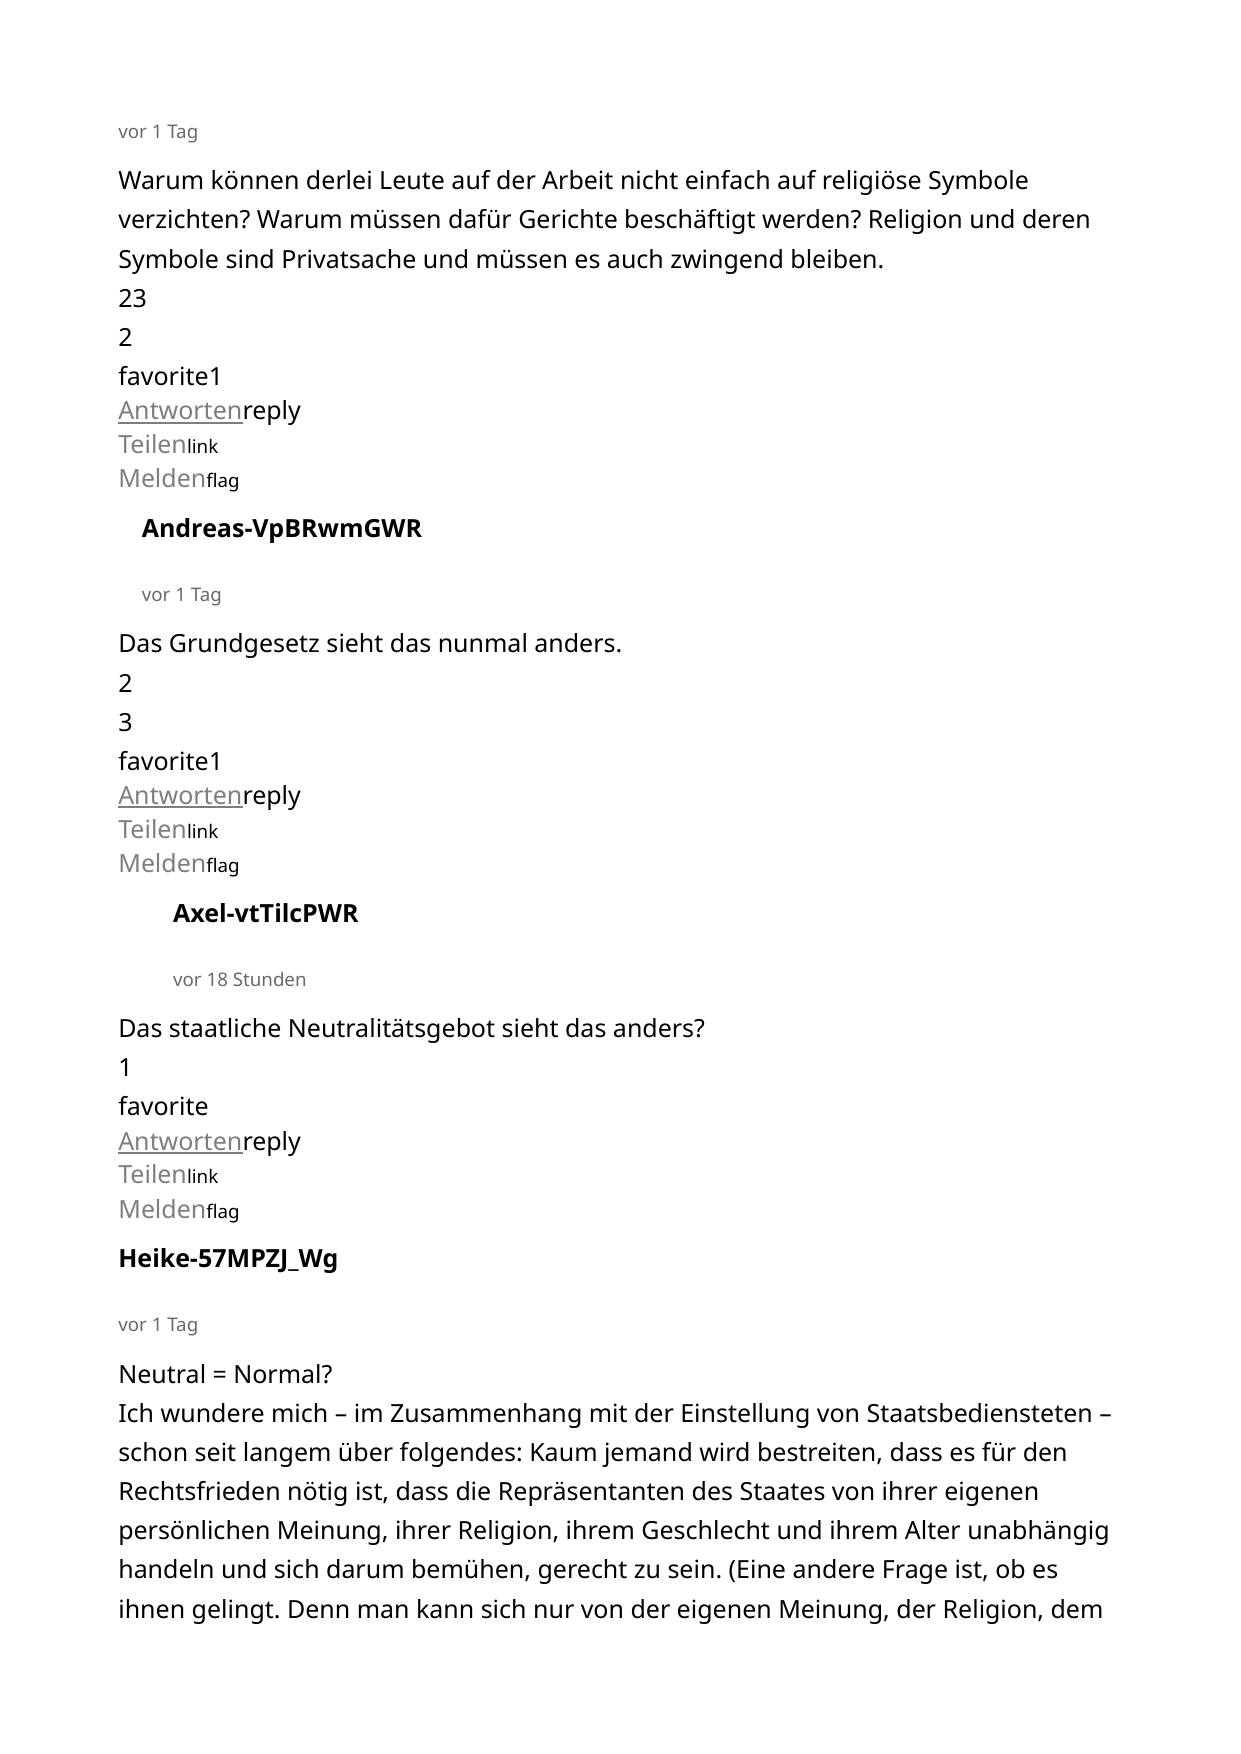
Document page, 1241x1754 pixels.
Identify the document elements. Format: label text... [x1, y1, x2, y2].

text Teilenlink [118, 427, 1122, 461]
text Antwortenreply [118, 393, 1122, 427]
text vor 1 Tag [118, 118, 1117, 144]
text Axel-vtTilcPWR [173, 895, 1114, 929]
text 2 [118, 665, 1122, 699]
text Meldenflag [118, 461, 1122, 495]
text 2 [118, 320, 1122, 354]
text Warum können derlei Leute auf der Arbeit nicht einfach auf religiöse Symbole verzichten? Warum müssen dafür Gerichte beschäftigt werden? Religion und deren Symbole sind Privatsache und müssen es auch zwingend bleiben. [118, 163, 1122, 275]
text Das Grundgesetz sieht das nunmal anders. [118, 626, 1122, 660]
text 23 [118, 281, 1122, 314]
text Teilenlink [118, 1157, 1122, 1191]
text favorite1 [118, 359, 1122, 393]
text 1 [118, 1050, 1122, 1084]
text Meldenflag [118, 846, 1122, 880]
text vor 18 Stunden [173, 966, 1117, 991]
text vor 1 Tag [118, 1311, 1117, 1337]
text favorite1 [118, 743, 1122, 778]
text Das staatliche Neutralitätsgebot sieht das anders? [118, 1011, 1122, 1045]
text Andreas-VpBRwmGWR [142, 511, 1114, 545]
text Heike-57MPZJ_Wg [118, 1241, 1114, 1275]
text Meldenflag [118, 1191, 1122, 1225]
text 3 [118, 704, 1122, 738]
text Antwortenreply [118, 778, 1122, 812]
text vor 1 Tag [142, 581, 1117, 607]
text Antwortenreply [118, 1123, 1122, 1157]
text Teilenlink [118, 812, 1122, 846]
text Neutral = Normal? Ich wundere mich – im Zusammenhang mit der Einstellung von Staatsbediensteten – schon seit langem über folgendes: Kaum jemand wird bestreiten, dass es für den Rechtsfrieden nötig ist, dass die Repräsentanten des Staates von ihrer eigenen persönlichen Meinung, ihrer Religion, ihrem Geschlecht und ihrem Alter unabhängig handeln und sich darum bemühen, gerecht zu sein. (Eine andere Frage ist, ob es ihnen gelingt. Denn man kann sich nur von der eigenen Meinung, der Religion, dem [118, 1356, 1122, 1625]
text favorite [118, 1089, 1122, 1123]
